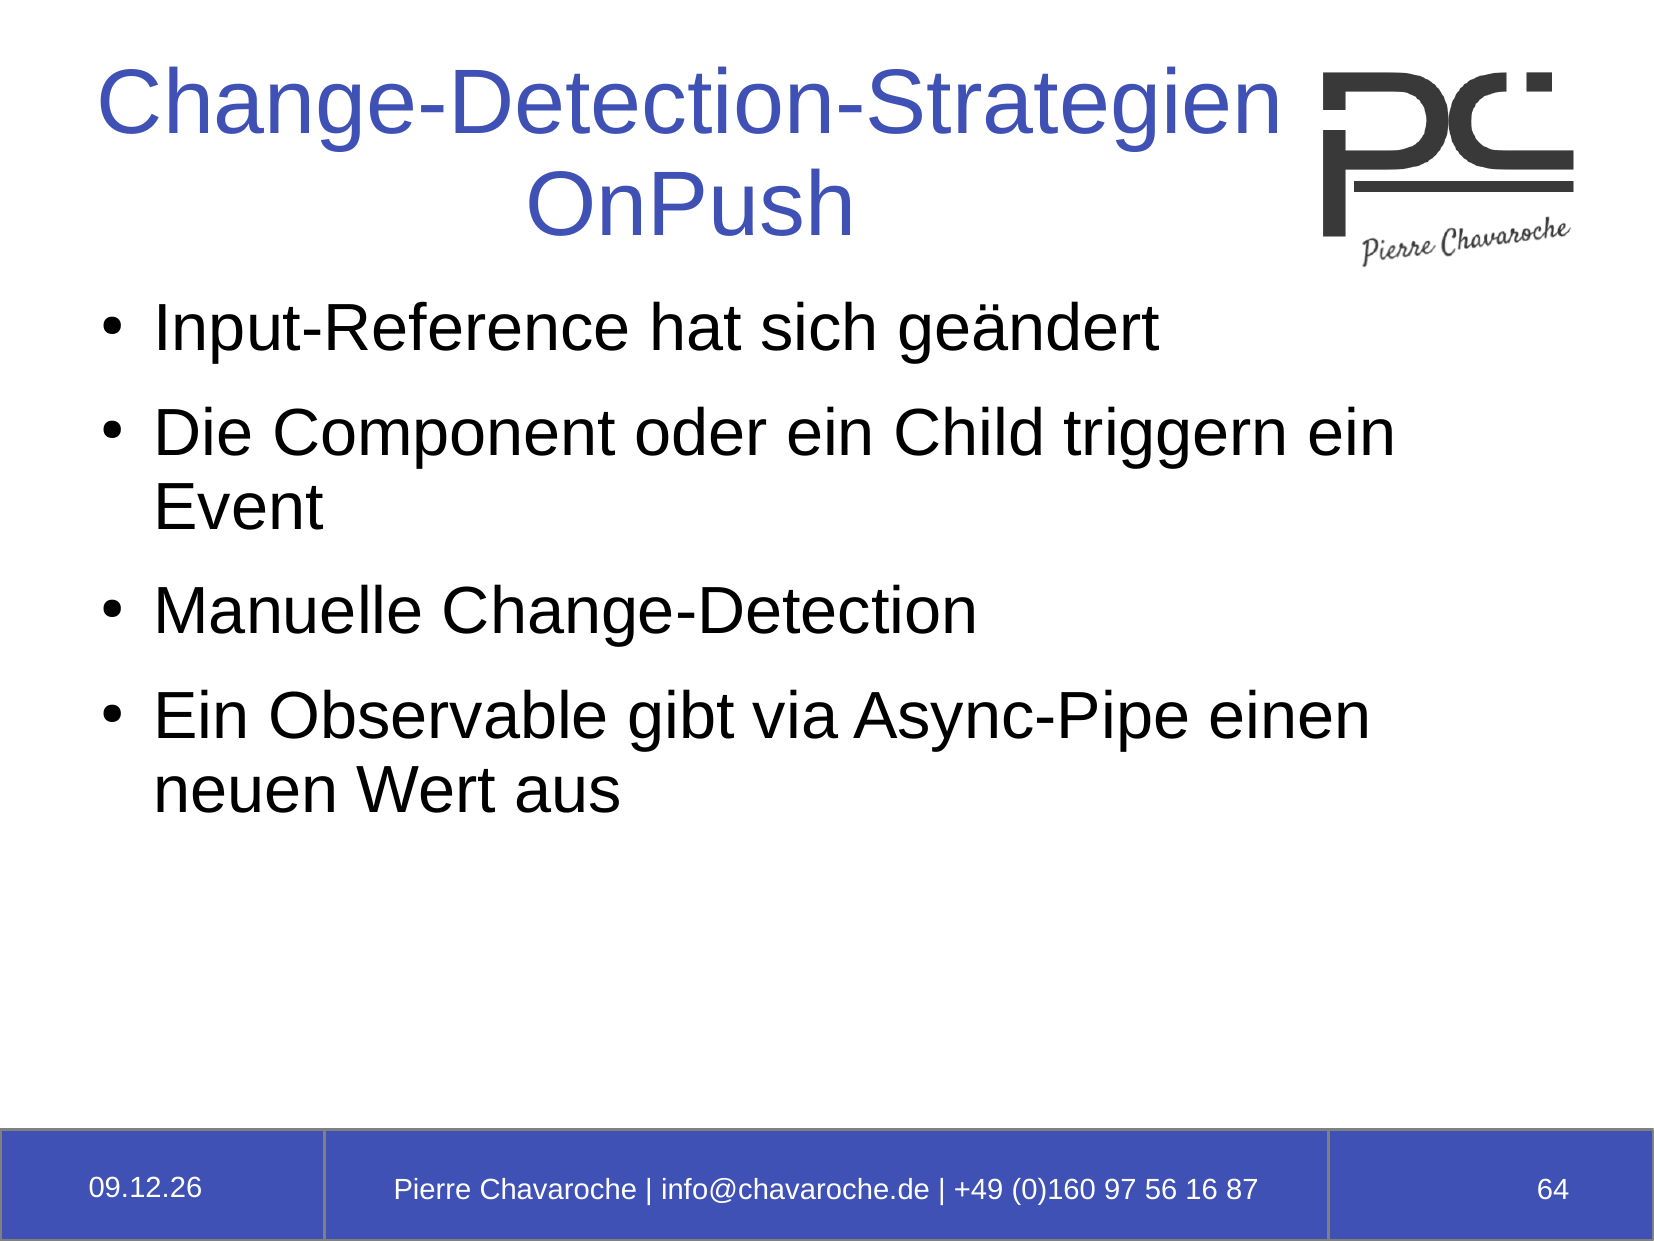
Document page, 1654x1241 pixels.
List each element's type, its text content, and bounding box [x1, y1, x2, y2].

picture [1307, 29, 1589, 311]
list Input-Reference hat sich geändert Die Component oder ein Child triggern ein Event Manuelle Change-Detection Ein Observable gibt via Async-Pipe einen neuen Wert aus [82, 290, 1571, 1109]
title Change-Detection-Strategien OnPush [82, 49, 1300, 257]
